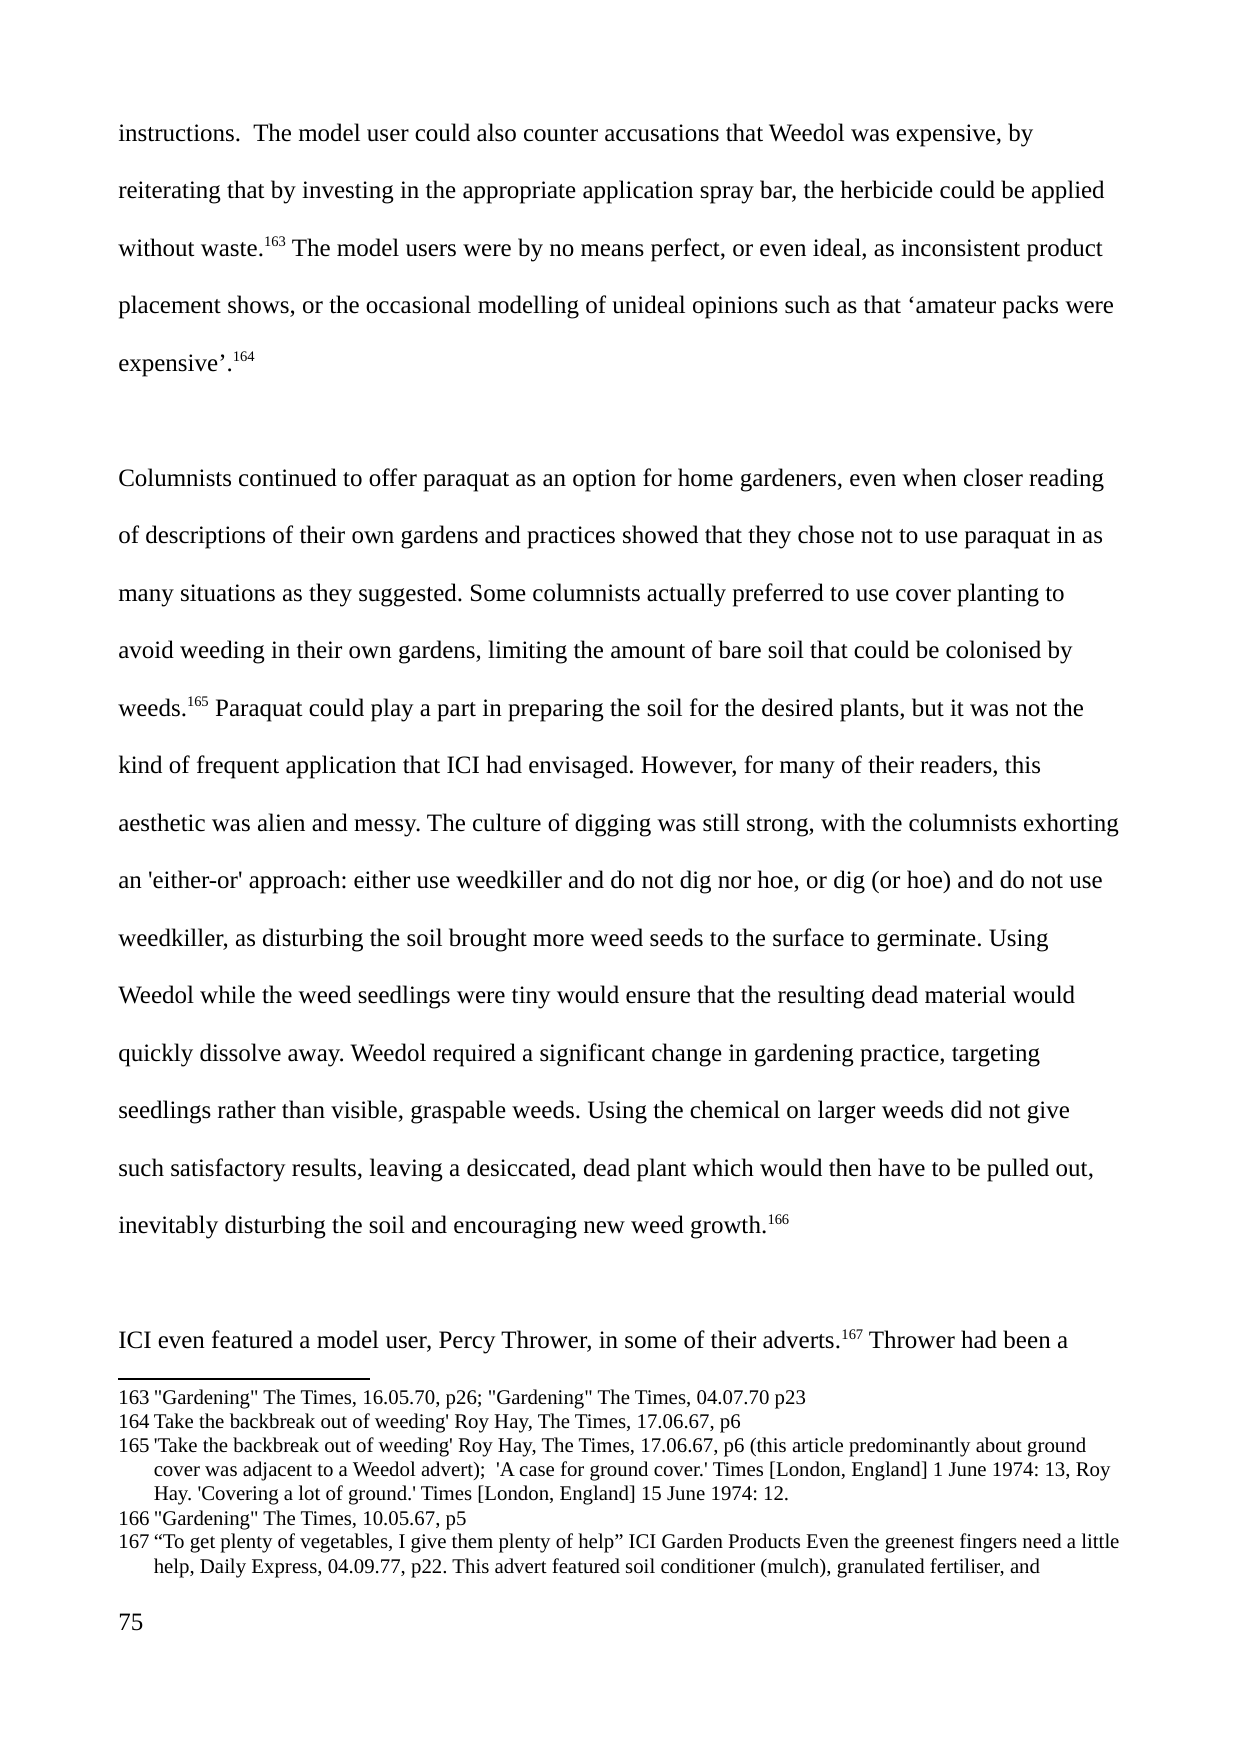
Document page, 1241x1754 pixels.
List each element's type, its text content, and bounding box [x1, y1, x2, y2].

text “To get plenty of vegetables, I give them plenty of help” ICI Garden Products Even the greenest fingers need a little help, Daily Express, 04.09.77, p22. This advert featured soil conditioner (mulch), granulated fertiliser, and [118, 1529, 1122, 1578]
text Columnists continued to offer paraquat as an option for home gardeners, even when closer reading of descriptions of their own gardens and practices showed that they chose not to use paraquat in as many situations as they suggested. Some columnists actually preferred to use cover planting to avoid weeding in their own gardens, limiting the amount of bare soil that could be colonised by weeds. Paraquat could play a part in preparing the soil for the desired plants, but it was not the kind of frequent application that ICI had envisaged. However, for many of their readers, this aesthetic was alien and messy. The culture of digging was still strong, with the columnists exhorting an 'either-or' approach: either use weedkiller and do not dig nor hoe, or dig (or hoe) and do not use weedkiller, as disturbing the soil brought more weed seeds to the surface to germinate. Using Weedol while the weed seedlings were tiny would ensure that the resulting dead material would quickly dissolve away. Weedol required a significant change in gardening practice, targeting seedlings rather than visible, graspable weeds. Using the chemical on larger weeds did not give such satisfactory results, leaving a desiccated, dead plant which would then have to be pulled out, inevitably disturbing the soil and encouraging new weed growth. [118, 463, 1122, 1239]
text Take the backbreak out of weeding' Roy Hay, The Times, 17.06.67, p6 [118, 1409, 1122, 1433]
text ICI even featured a model user, Percy Thrower, in some of their adverts. Thrower had been a [118, 1326, 1122, 1354]
text instructions. The model user could also counter accusations that Weedol was expensive, by reiterating that by investing in the appropriate application spray bar, the herbicide could be applied without waste. The model users were by no means perfect, or even ideal, as inconsistent product placement shows, or the occasional modelling of unideal opinions such as that ‘amateur packs were expensive’. [118, 118, 1122, 377]
text 'Take the backbreak out of weeding' Roy Hay, The Times, 17.06.67, p6 (this article predominantly about ground cover was adjacent to a Weedol advert); 'A case for ground cover.' Times [London, England] 1 June 1974: 13, Roy Hay. 'Covering a lot of ground.' Times [London, England] 15 June 1974: 12. [118, 1433, 1122, 1505]
text "Gardening" The Times, 10.05.67, p5 [118, 1505, 1122, 1529]
text "Gardening" The Times, 16.05.70, p26; "Gardening" The Times, 04.07.70 p23 [118, 1385, 1122, 1409]
